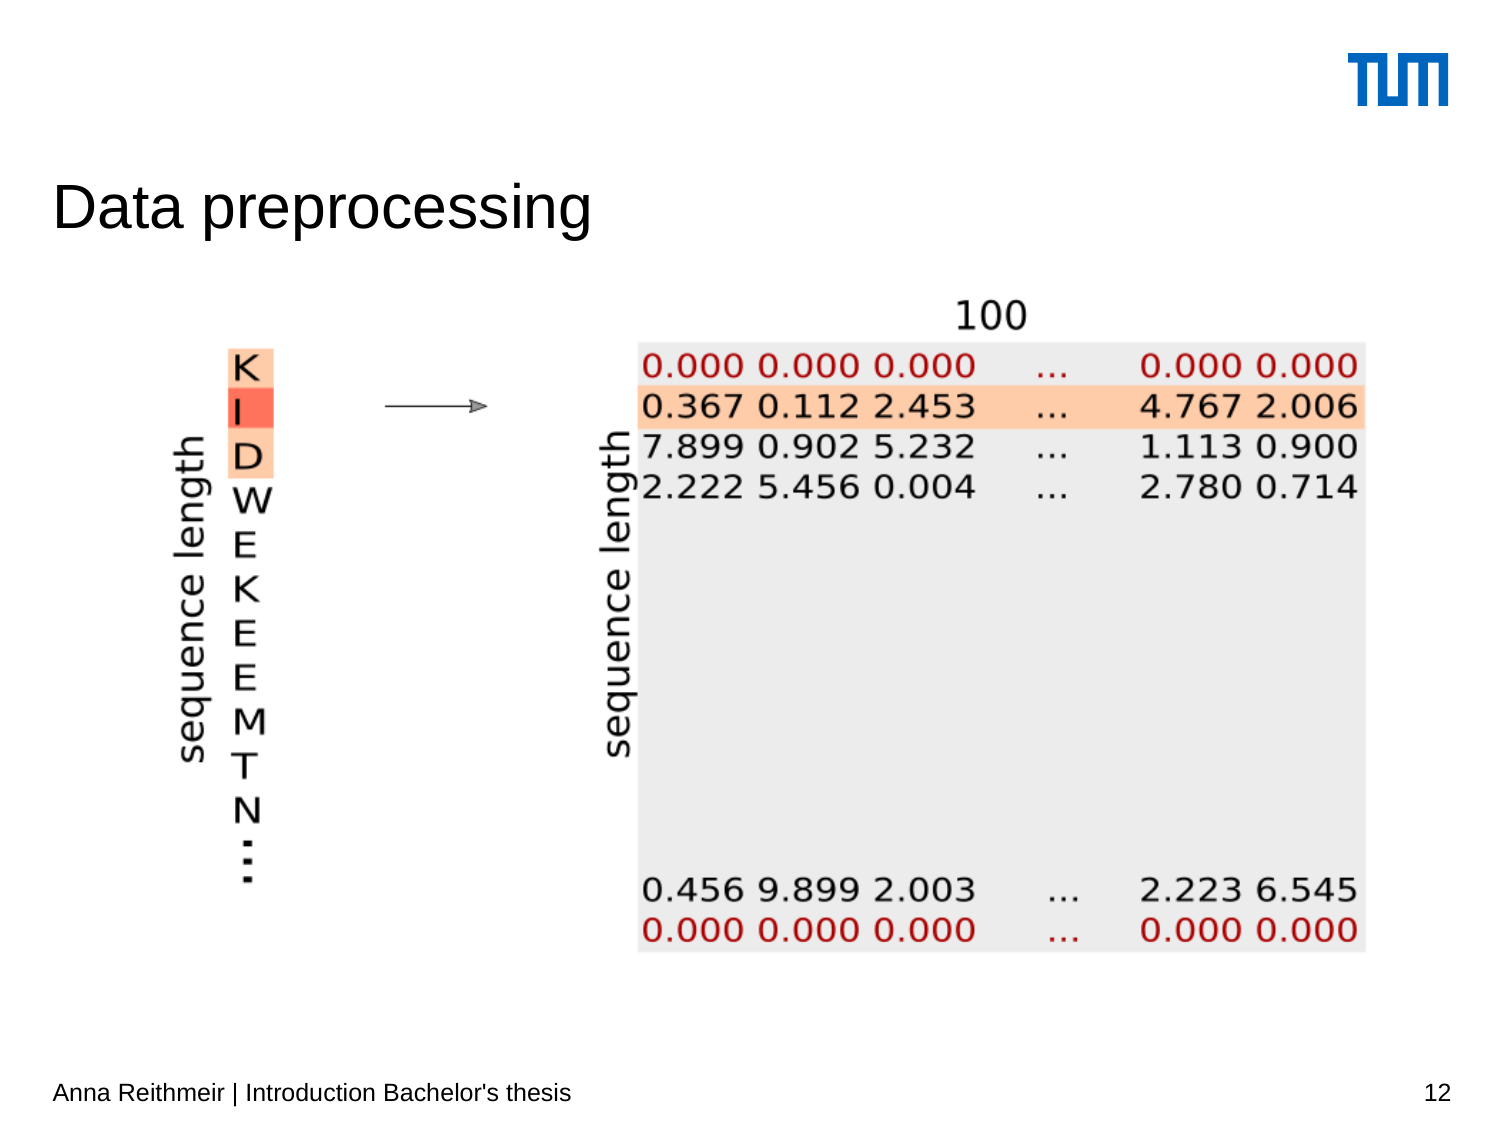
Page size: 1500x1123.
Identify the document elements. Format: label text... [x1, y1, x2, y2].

title Data preprocessing [52, 171, 1453, 242]
picture [141, 262, 1418, 996]
